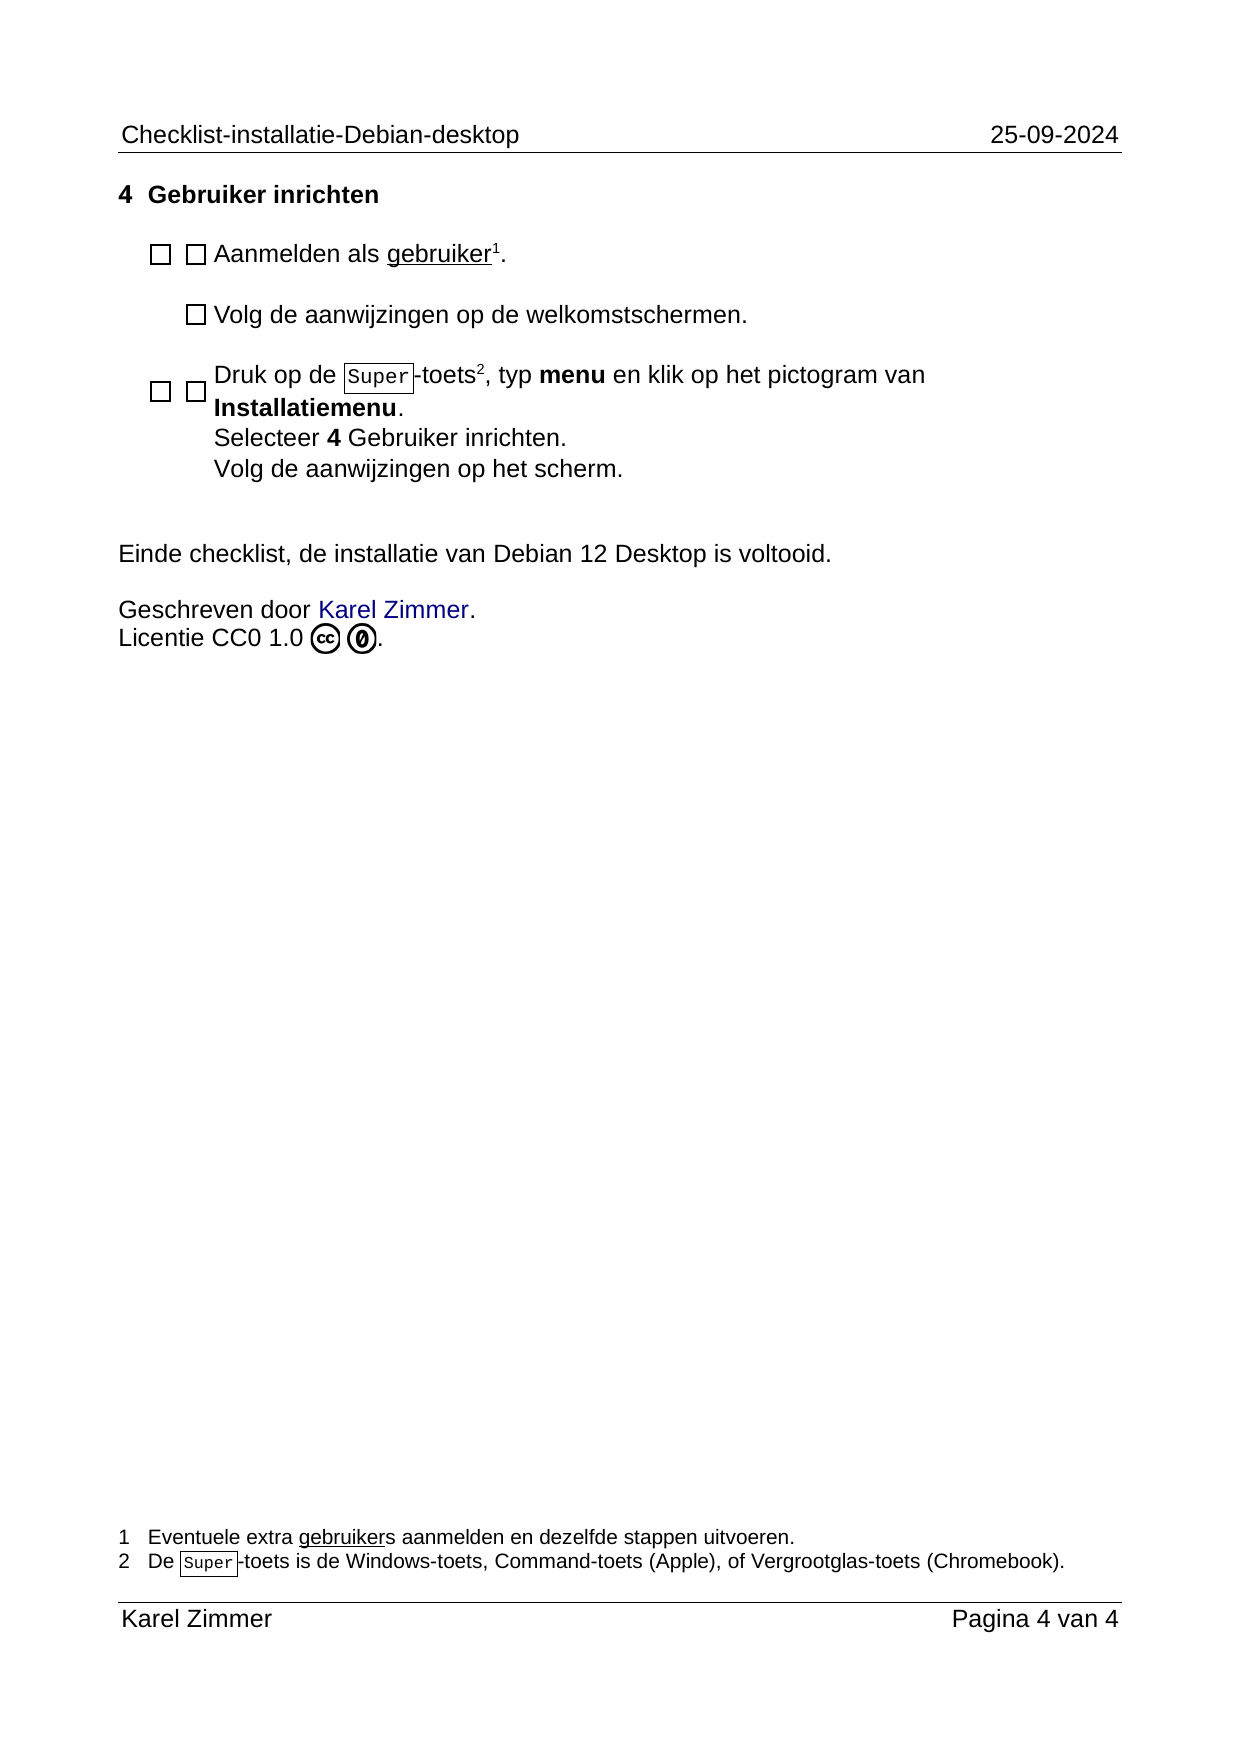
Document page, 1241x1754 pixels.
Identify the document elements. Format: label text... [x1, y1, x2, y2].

list . [377, 624, 1122, 653]
table_cell Volg de aanwijzingen op de welkomstschermen. [213, 300, 1122, 330]
table_cell Druk op de Super-toets, typ menu en klik op het pictogram van Installatiemenu. [213, 360, 1122, 423]
table_cell [118, 360, 142, 423]
table_cell [213, 330, 1122, 360]
list Licentie CC0 1.0 [118, 624, 310, 653]
table_cell [142, 423, 177, 453]
table_cell Volg de aanwijzingen op het scherm. [213, 454, 1122, 484]
table_cell Selecteer 4 Gebruiker inrichten. [213, 423, 1122, 453]
table_header Aanmelden als gebruiker. [213, 239, 1122, 269]
picture [310, 623, 340, 654]
picture [347, 623, 377, 654]
table_cell [142, 269, 177, 300]
table_cell [142, 454, 177, 484]
table_cell [177, 360, 213, 423]
table_cell [142, 360, 177, 423]
table_cell [118, 269, 142, 300]
table_cell [142, 300, 177, 330]
table_cell [118, 300, 142, 330]
table_cell [177, 454, 213, 484]
table_cell [177, 330, 213, 360]
table_cell [213, 269, 1122, 300]
table_cell [118, 423, 142, 453]
table_header [177, 239, 213, 269]
table_cell [177, 300, 213, 330]
table_cell [118, 454, 142, 484]
table_cell [177, 423, 213, 453]
table_header [142, 239, 177, 269]
list Gebruiker inrichten [118, 177, 1122, 211]
table_cell [177, 269, 213, 300]
table_header [118, 239, 142, 269]
text Einde checklist, de installatie van Debian 12 Desktop is voltooid. [118, 540, 1122, 568]
table_cell [118, 330, 142, 360]
list Geschreven door Karel Zimmer. [118, 596, 1122, 624]
table_cell [142, 330, 177, 360]
